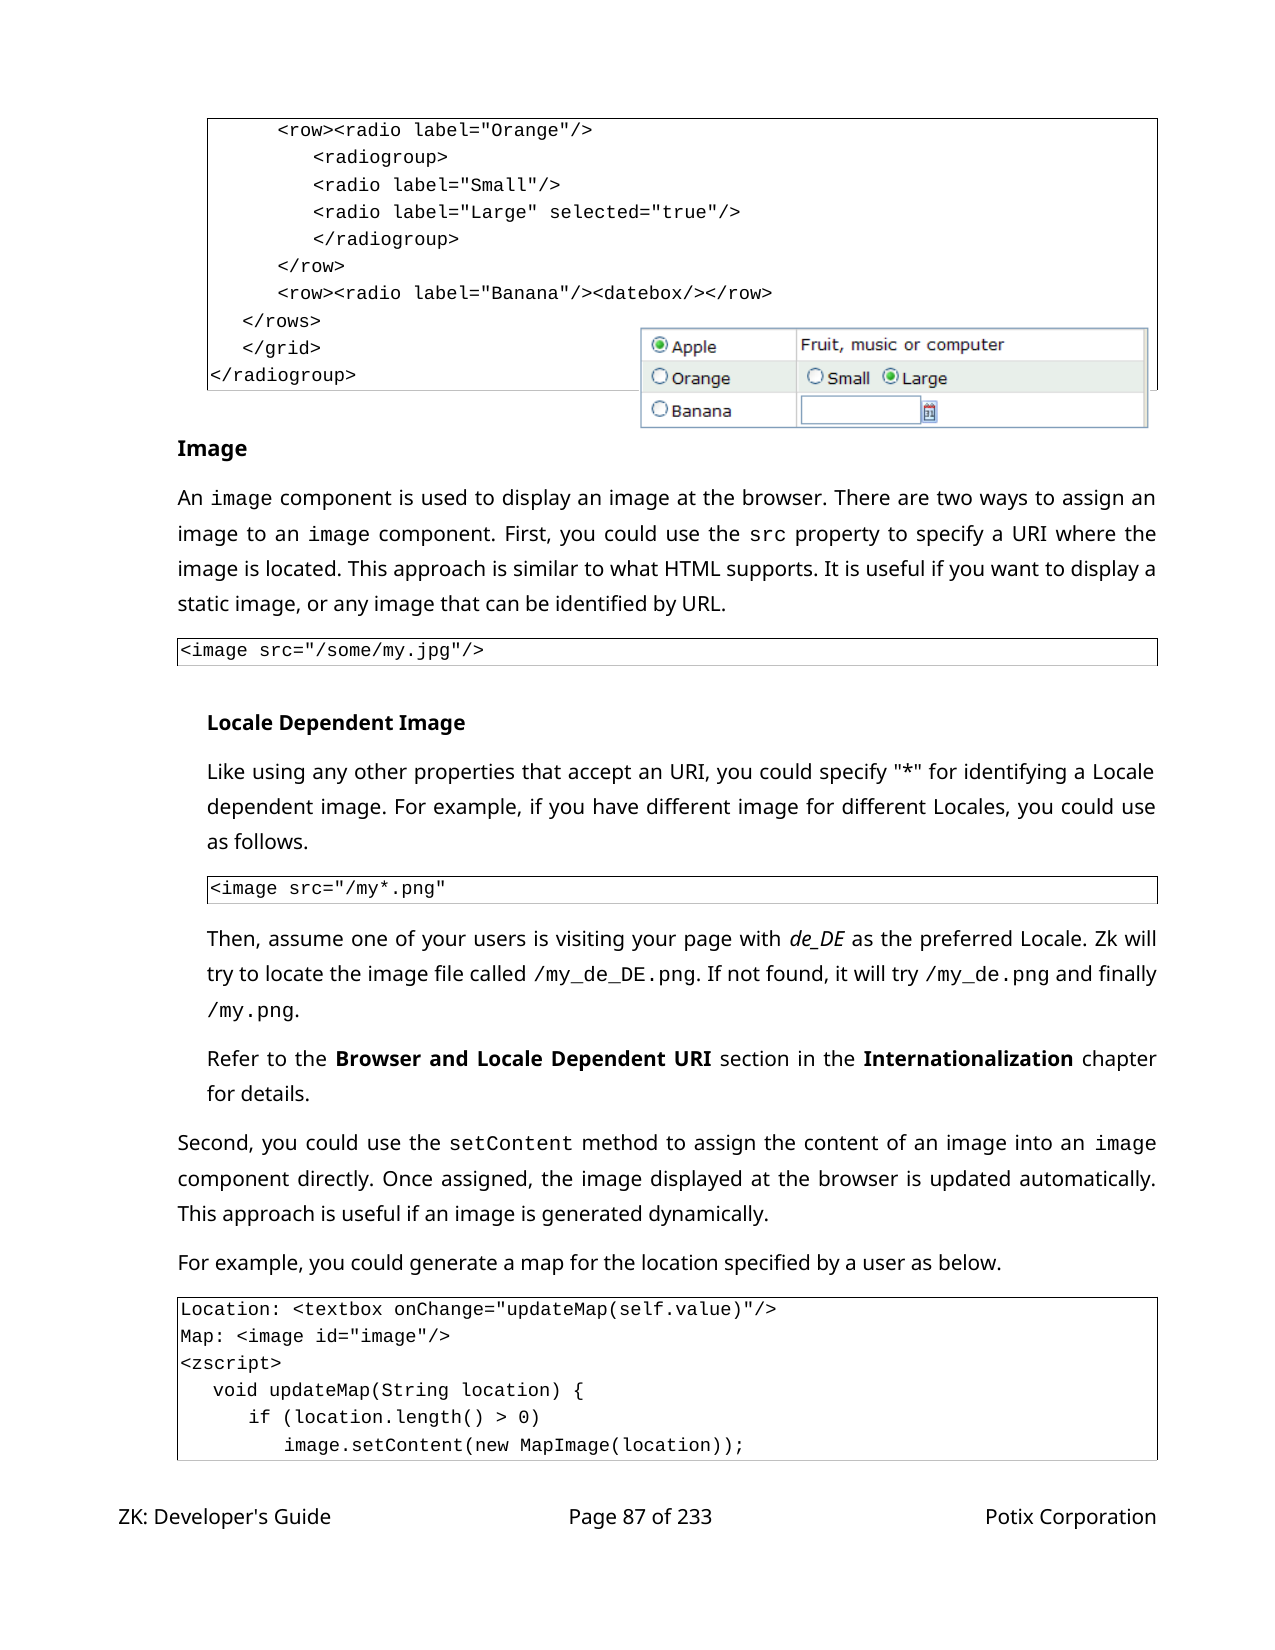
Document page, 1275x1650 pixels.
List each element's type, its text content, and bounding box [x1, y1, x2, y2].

text </grid> [208, 336, 638, 360]
text <radiogroup> [208, 145, 1157, 169]
subtitle Locale Dependent Image [207, 708, 1157, 736]
text Then, assume one of your users is visiting your page with de_DE as the preferred Locale. Zk will try to locate the image file called /my_de_DE.png. If not found, it will try /my_de.png and finally /my.png. [207, 924, 1157, 1023]
text </radiogroup> [208, 227, 1157, 251]
subtitle Image [177, 433, 1157, 463]
text [1150, 336, 1157, 360]
text <radio label="Large" selected="true"/> [208, 200, 1157, 224]
picture [638, 324, 1150, 432]
text Second, you could use the setContent method to assign the content of an image into an image component directly. Once assigned, the image displayed at the browser is updated automatically. This approach is useful if an image is generated dynamically. [177, 1128, 1157, 1227]
text Like using any other properties that accept an URI, you could specify "*" for identifying a Locale dependent image. For example, if you have different image for different Locales, you could use as follows. [207, 757, 1157, 856]
text Refer to the Browser and Locale Dependent URI section in the Internationalization chapter for details. [207, 1044, 1157, 1107]
text <image src="/my*.png" [208, 877, 1157, 903]
text An image component is used to display an image at the browser. There are two ways to assign an image to an image component. First, you could use the src property to specify a URI where the image is located. This approach is similar to what HTML supports. It is useful if you want to display a static image, or any image that can be identified by URL. [177, 483, 1157, 618]
text image.setContent(new MapImage(location)); [178, 1432, 1157, 1460]
text </row> [208, 254, 1157, 278]
text <radio label="Small"/> [208, 172, 1157, 197]
text void updateMap(String location) { [178, 1378, 1157, 1402]
text <row><radio label="Banana"/><datebox/></row> [208, 281, 1157, 306]
text <row><radio label="Orange"/> [208, 119, 1157, 142]
text For example, you could generate a map for the location specified by a user as below. [177, 1248, 1157, 1276]
text if (location.length() > 0) [178, 1405, 1157, 1429]
text </radiogroup> [208, 363, 638, 390]
text <image src="/some/my.jpg"/> [178, 639, 1157, 665]
text Map: <image id="image"/> [178, 1324, 1157, 1348]
text Location: <textbox onChange="updateMap(self.value)"/> [178, 1298, 1157, 1321]
text </rows> [208, 308, 1157, 333]
text <zscript> [178, 1351, 1157, 1375]
